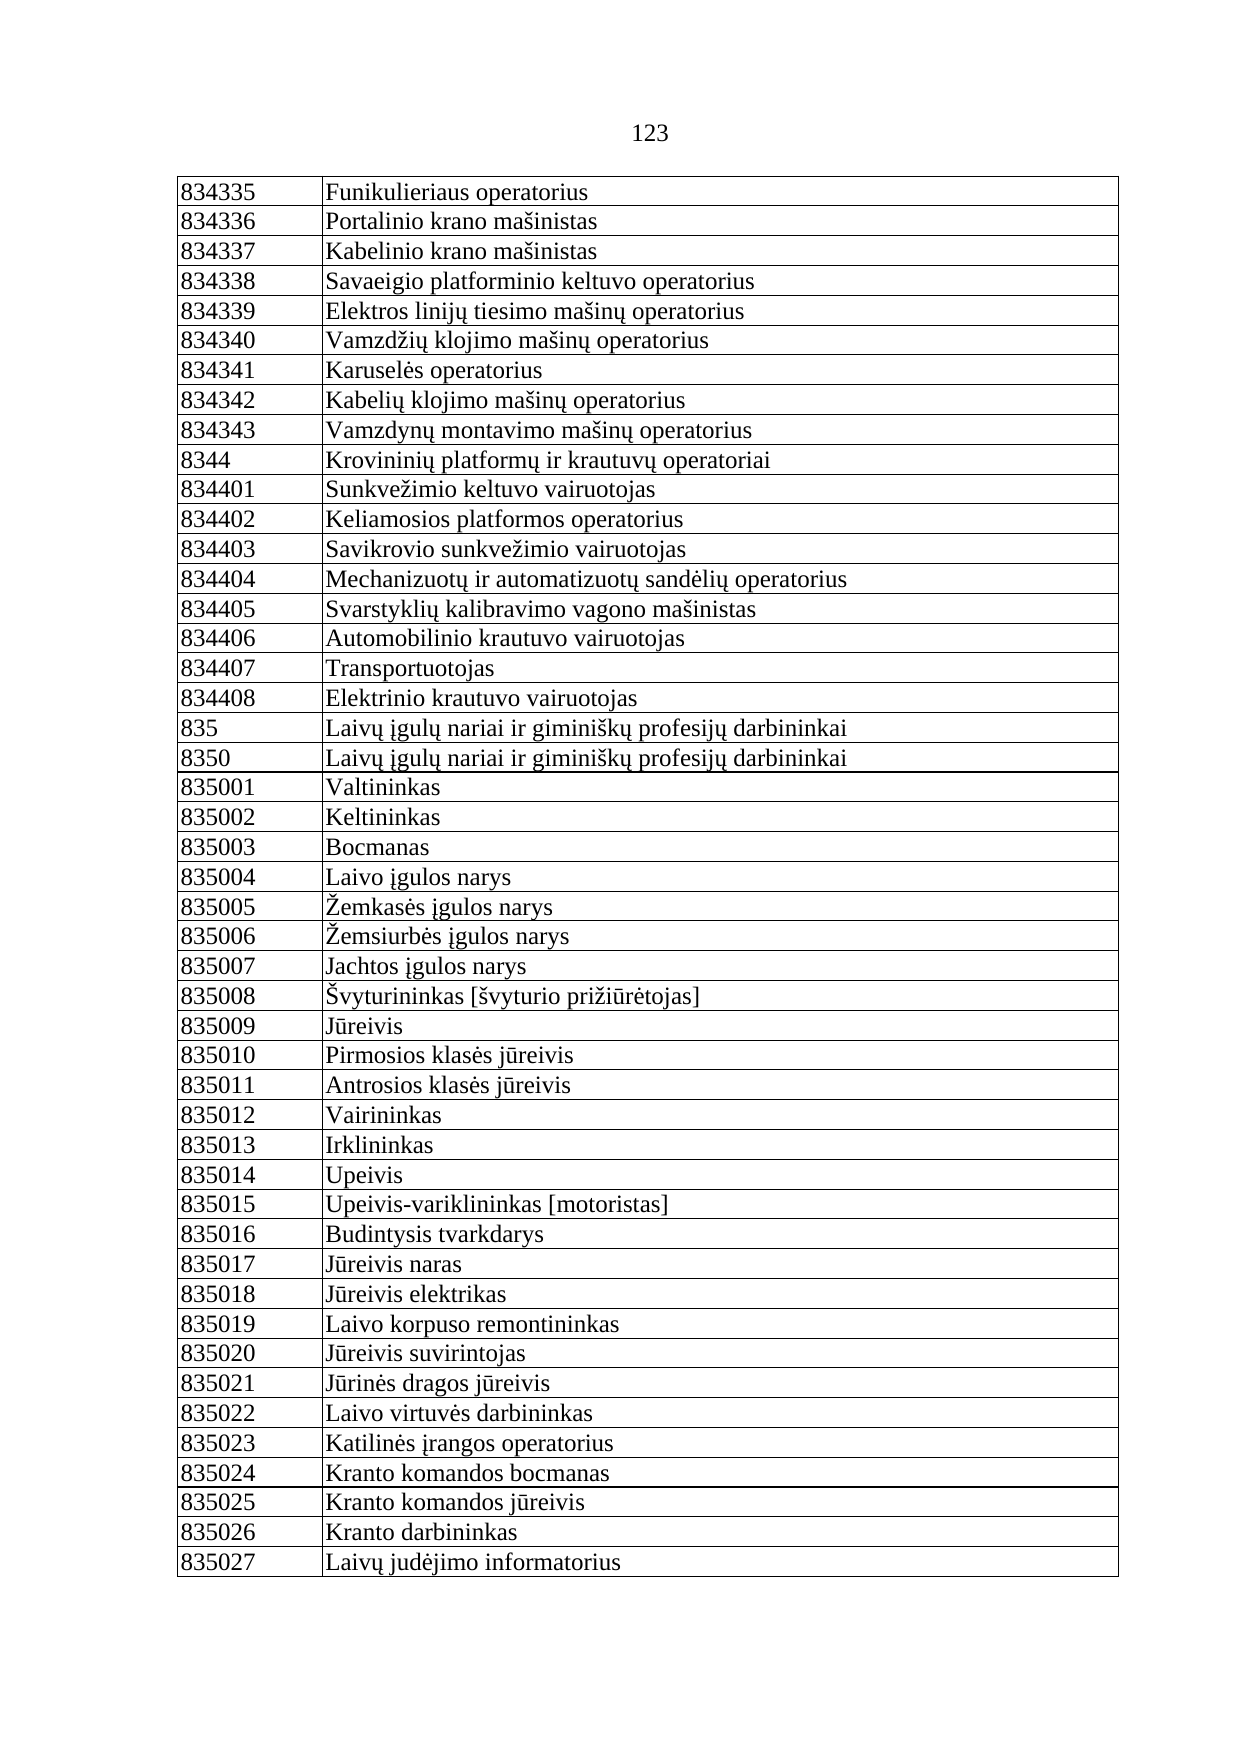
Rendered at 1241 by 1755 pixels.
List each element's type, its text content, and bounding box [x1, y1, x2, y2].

table_cell 834340 [178, 326, 322, 354]
table_cell Elektros linijų tiesimo mašinų operatorius [323, 296, 1118, 324]
table_cell Antrosios klasės jūreivis [323, 1070, 1118, 1099]
table_cell 835006 [178, 921, 322, 950]
table_cell Jūreivis suvirintojas [323, 1339, 1118, 1367]
table_cell 835010 [178, 1041, 322, 1069]
table_cell 8344 [178, 445, 322, 473]
table_cell Žemkasės įgulos narys [323, 892, 1118, 920]
table_cell 835022 [178, 1398, 322, 1427]
table_cell 835021 [178, 1368, 322, 1397]
table_cell Laivo virtuvės darbininkas [323, 1398, 1118, 1427]
table_cell Portalinio krano mašinistas [323, 206, 1118, 235]
table_cell 835009 [178, 1011, 322, 1039]
table_cell Laivo korpuso remontininkas [323, 1309, 1118, 1337]
table_cell Jachtos įgulos narys [323, 951, 1118, 980]
table_cell Kranto komandos bocmanas [323, 1458, 1118, 1486]
table_cell 835011 [178, 1070, 322, 1099]
table_cell 835026 [178, 1517, 322, 1546]
table_cell 834337 [178, 236, 322, 265]
table_cell 835007 [178, 951, 322, 980]
table_cell Švyturininkas [švyturio prižiūrėtojas] [323, 981, 1118, 1010]
table_cell 834335 [178, 177, 322, 205]
table_cell 835027 [178, 1547, 322, 1576]
table_cell 835004 [178, 862, 322, 891]
table_cell Savikrovio sunkvežimio vairuotojas [323, 534, 1118, 563]
table_cell 834336 [178, 206, 322, 235]
table_cell Budintysis tvarkdarys [323, 1219, 1118, 1248]
table_cell 834407 [178, 653, 322, 682]
table_cell Krovininių platformų ir krautuvų operatoriai [323, 445, 1118, 473]
table_cell Upeivis [323, 1160, 1118, 1188]
table_cell Svarstyklių kalibravimo vagono mašinistas [323, 594, 1118, 622]
table_cell Keltininkas [323, 802, 1118, 831]
table_cell Jūreivis elektrikas [323, 1279, 1118, 1308]
table_cell 834341 [178, 355, 322, 384]
table_cell Vamzdžių klojimo mašinų operatorius [323, 326, 1118, 354]
table_cell 835008 [178, 981, 322, 1010]
table_cell 834339 [178, 296, 322, 324]
table_cell Valtininkas [323, 773, 1118, 801]
table_cell Kranto komandos jūreivis [323, 1488, 1118, 1516]
table_cell Pirmosios klasės jūreivis [323, 1041, 1118, 1069]
table_cell 835005 [178, 892, 322, 920]
table_cell 835018 [178, 1279, 322, 1308]
table_cell 834338 [178, 266, 322, 295]
table_cell Keliamosios platformos operatorius [323, 504, 1118, 533]
table_cell 835023 [178, 1428, 322, 1457]
table_cell Vairininkas [323, 1100, 1118, 1129]
table_cell 835012 [178, 1100, 322, 1129]
table_cell 834404 [178, 564, 322, 593]
table_cell Vamzdynų montavimo mašinų operatorius [323, 415, 1118, 444]
table_cell 834403 [178, 534, 322, 563]
table_cell 835024 [178, 1458, 322, 1486]
table_cell Bocmanas [323, 832, 1118, 861]
table_cell Katilinės įrangos operatorius [323, 1428, 1118, 1457]
table_cell Kabelinio krano mašinistas [323, 236, 1118, 265]
table_cell 834401 [178, 475, 322, 503]
table_cell Laivų įgulų nariai ir giminiškų profesijų darbininkai [323, 713, 1118, 742]
table_cell Jūreivis naras [323, 1249, 1118, 1278]
table_cell Mechanizuotų ir automatizuotų sandėlių operatorius [323, 564, 1118, 593]
table_cell 834408 [178, 683, 322, 712]
table_cell 834342 [178, 385, 322, 414]
table_cell 835019 [178, 1309, 322, 1337]
table_cell Kabelių klojimo mašinų operatorius [323, 385, 1118, 414]
table_cell Jūrinės dragos jūreivis [323, 1368, 1118, 1397]
table_cell Irklininkas [323, 1130, 1118, 1159]
table_cell Laivų įgulų nariai ir giminiškų profesijų darbininkai [323, 743, 1118, 771]
table_cell 834343 [178, 415, 322, 444]
table_cell 835017 [178, 1249, 322, 1278]
table_cell Automobilinio krautuvo vairuotojas [323, 624, 1118, 652]
table_cell 835003 [178, 832, 322, 861]
table_cell Sunkvežimio keltuvo vairuotojas [323, 475, 1118, 503]
table_cell Karuselės operatorius [323, 355, 1118, 384]
table_cell Upeivis-variklininkas [motoristas] [323, 1190, 1118, 1218]
table_cell Funikulieriaus operatorius [323, 177, 1118, 205]
table_cell 835002 [178, 802, 322, 831]
table_cell 835015 [178, 1190, 322, 1218]
table_cell 835001 [178, 773, 322, 801]
table_cell 835025 [178, 1488, 322, 1516]
table_cell 835013 [178, 1130, 322, 1159]
table_cell Laivo įgulos narys [323, 862, 1118, 891]
table_cell Jūreivis [323, 1011, 1118, 1039]
table_cell Savaeigio platforminio keltuvo operatorius [323, 266, 1118, 295]
table_cell 8350 [178, 743, 322, 771]
table_cell 834406 [178, 624, 322, 652]
table_cell 835014 [178, 1160, 322, 1188]
table_cell Kranto darbininkas [323, 1517, 1118, 1546]
table_cell Elektrinio krautuvo vairuotojas [323, 683, 1118, 712]
table_cell 835 [178, 713, 322, 742]
table_cell 834402 [178, 504, 322, 533]
table_cell 835020 [178, 1339, 322, 1367]
table_cell Transportuotojas [323, 653, 1118, 682]
table_cell 834405 [178, 594, 322, 622]
table_cell Laivų judėjimo informatorius [323, 1547, 1118, 1576]
table_cell 835016 [178, 1219, 322, 1248]
table_cell Žemsiurbės įgulos narys [323, 921, 1118, 950]
